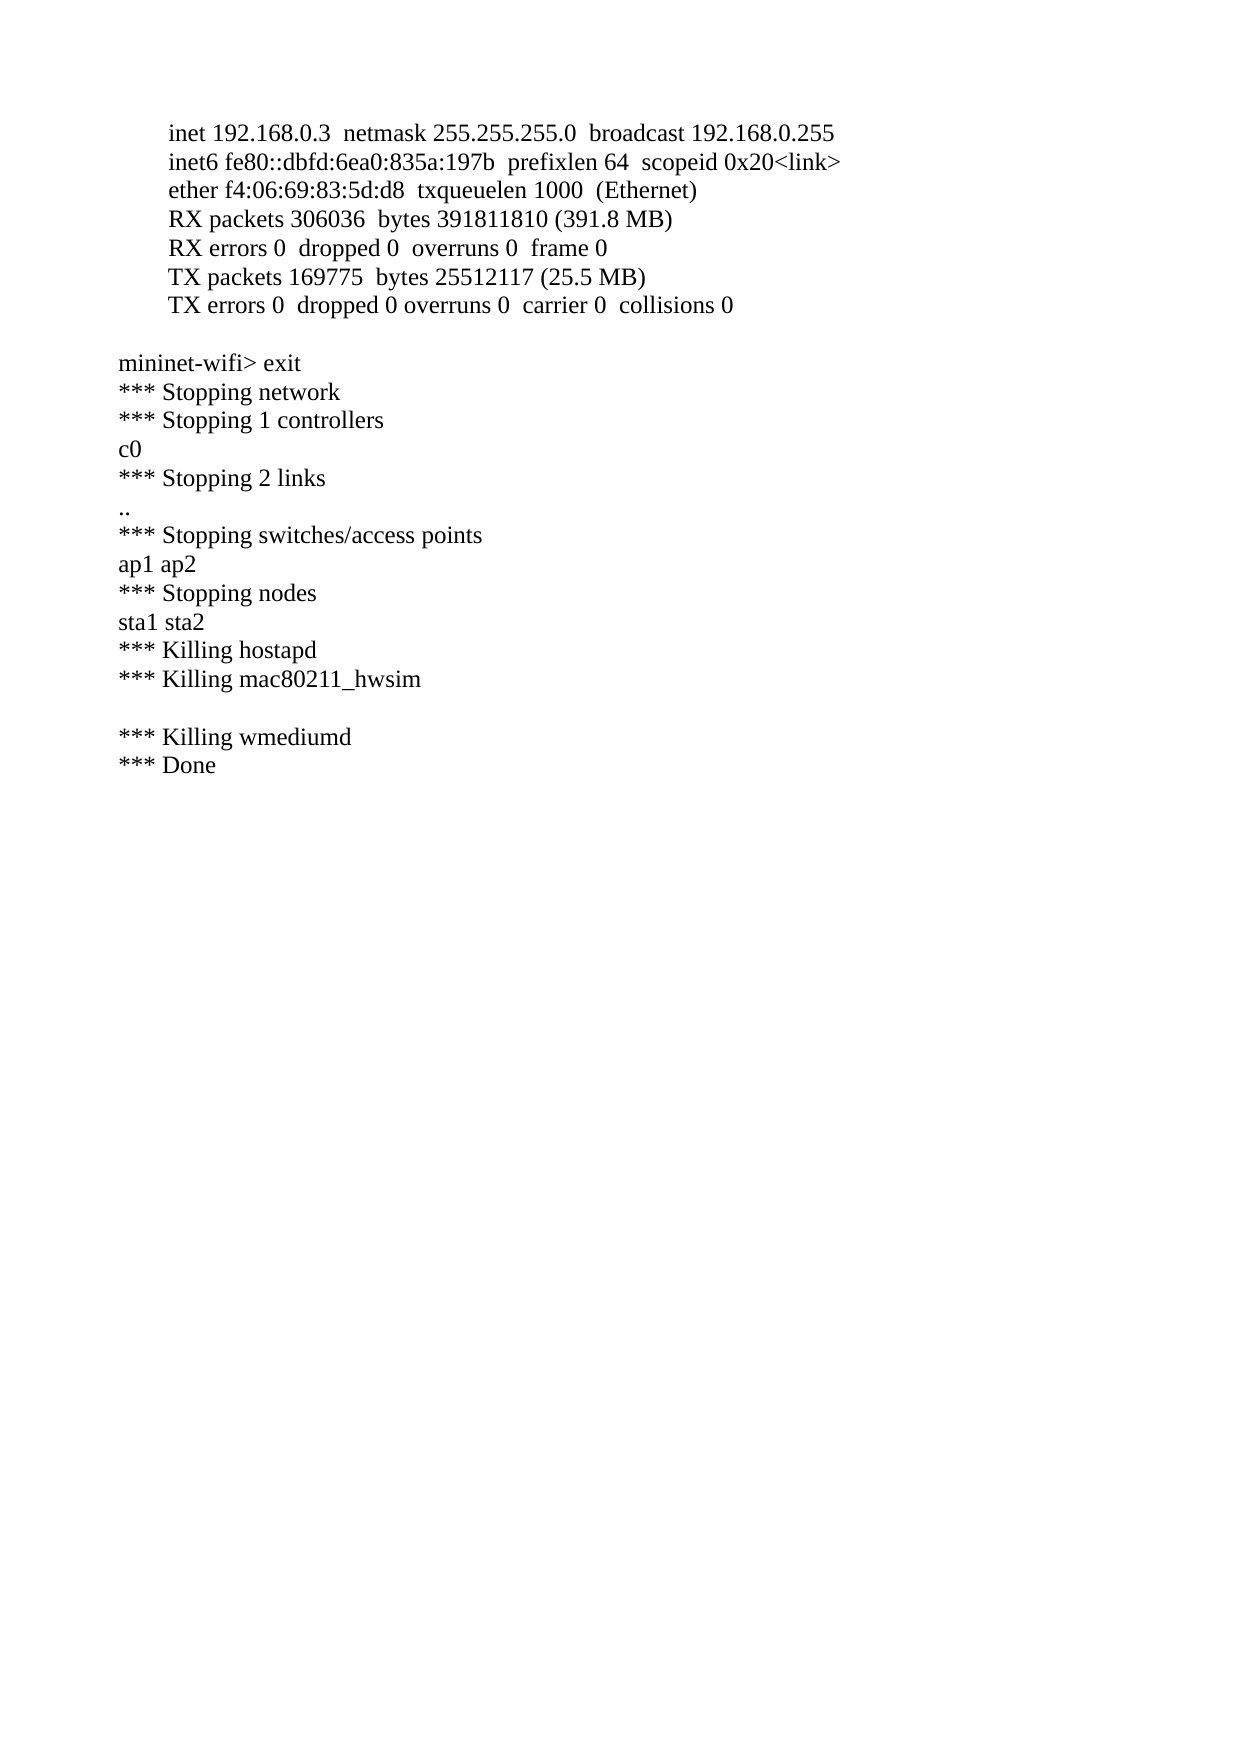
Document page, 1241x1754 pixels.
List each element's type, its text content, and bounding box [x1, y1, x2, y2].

text c0 [118, 434, 1122, 463]
text *** Stopping nodes [118, 578, 1122, 607]
text *** Stopping 1 controllers [118, 406, 1122, 434]
text .. [118, 492, 1122, 521]
text *** Killing wmediumd [118, 722, 1122, 751]
text ether f4:06:69:83:5d:d8 txqueuelen 1000 (Ethernet) [118, 176, 1122, 204]
text inet6 fe80::dbfd:6ea0:835a:197b prefixlen 64 scopeid 0x20<link> [118, 147, 1122, 176]
text mininet-wifi> exit [118, 348, 1122, 377]
text *** Stopping 2 links [118, 463, 1122, 492]
text RX errors 0 dropped 0 overruns 0 frame 0 [118, 233, 1122, 262]
text ap1 ap2 [118, 549, 1122, 578]
text inet 192.168.0.3 netmask 255.255.255.0 broadcast 192.168.0.255 [118, 118, 1122, 147]
text *** Killing mac80211_hwsim [118, 664, 1122, 693]
text TX errors 0 dropped 0 overruns 0 carrier 0 collisions 0 [118, 291, 1122, 319]
text TX packets 169775 bytes 25512117 (25.5 MB) [118, 262, 1122, 291]
text RX packets 306036 bytes 391811810 (391.8 MB) [118, 204, 1122, 233]
text *** Stopping switches/access points [118, 521, 1122, 549]
text *** Done [118, 751, 1122, 779]
text *** Stopping network [118, 377, 1122, 406]
text sta1 sta2 [118, 607, 1122, 636]
text *** Killing hostapd [118, 636, 1122, 664]
